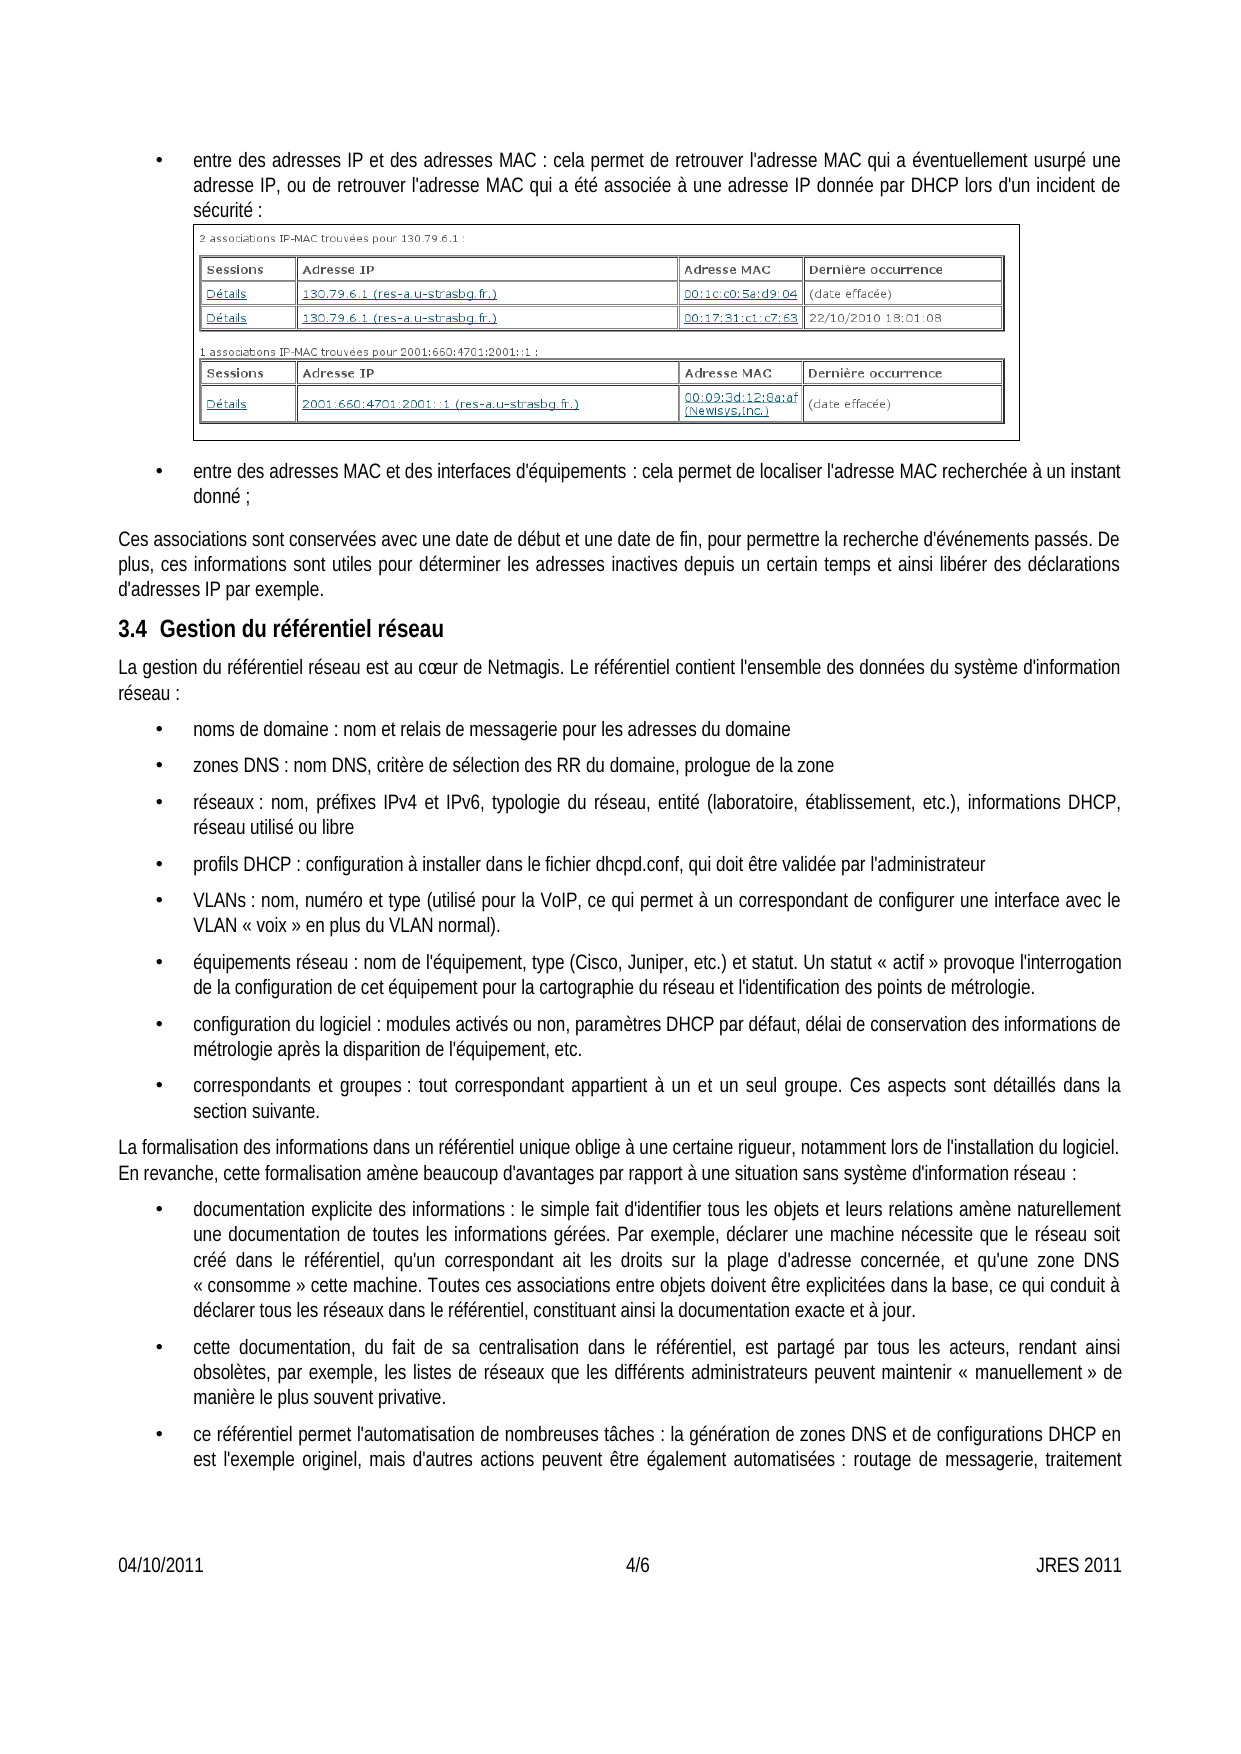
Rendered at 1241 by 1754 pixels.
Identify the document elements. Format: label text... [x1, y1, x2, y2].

text La gestion du référentiel réseau est au cœur de Netmagis. Le référentiel contient l'ensemble des données du système d'information réseau : [118, 655, 1122, 704]
list entre des adresses IP et des adresses MAC : cela permet de retrouver l'adresse MAC qui a éventuellement usurpé une adresse IP, ou de retrouver l'adresse MAC qui a été associée à une adresse IP donnée par DHCP lors d'un incident de sécurité : [156, 148, 1122, 227]
list cette documentation, du fait de sa centralisation dans le référentiel, est partagé par tous les acteurs, rendant ainsi obsolètes, par exemple, les listes de réseaux que les différents administrateurs peuvent maintenir « manuellement » de manière le plus souvent privative. [156, 1334, 1122, 1409]
text Ces associations sont conservées avec une date de début et une date de fin, pour permettre la recherche d'événements passés. De plus, ces informations sont utiles pour déterminer les adresses inactives depuis un certain temps et ainsi libérer des déclarations d'adresses IP par exemple. [118, 527, 1122, 601]
subtitle Gestion du référentiel réseau [118, 614, 1122, 643]
list entre des adresses MAC et des interfaces d'équipements : cela permet de localiser l'adresse MAC recherchée à un instant donné ; [156, 459, 1122, 508]
list ce référentiel permet l'automatisation de nombreuses tâches : la génération de zones DNS et de configurations DHCP en est l'exemple originel, mais d'autres actions peuvent être également automatisées : routage de messagerie, traitement [156, 1422, 1122, 1471]
text La formalisation des informations dans un référentiel unique oblige à une certaine rigueur, notamment lors de l'installation du logiciel. En revanche, cette formalisation amène beaucoup d'avantages par rapport à une situation sans système d'information réseau : [118, 1135, 1122, 1184]
picture [196, 227, 1017, 438]
list documentation explicite des informations : le simple fait d'identifier tous les objets et leurs relations amène naturellement une documentation de toutes les informations gérées. Par exemple, déclarer une machine nécessite que le réseau soit créé dans le référentiel, qu'un correspondant ait les droits sur la plage d'adresse concernée, et qu'une zone DNS « consomme » cette machine. Toutes ces associations entre objets doivent être explicitées dans la base, ce qui conduit à déclarer tous les réseaux dans le référentiel, constituant ainsi la documentation exacte et à jour. [156, 1197, 1122, 1322]
list VLANs : nom, numéro et type (utilisé pour la VoIP, ce qui permet à un correspondant de configurer une interface avec le VLAN « voix » en plus du VLAN normal). [156, 888, 1122, 937]
list configuration du logiciel : modules activés ou non, paramètres DHCP par défaut, délai de conservation des informations de métrologie après la disparition de l'équipement, etc. [156, 1012, 1122, 1061]
list équipements réseau : nom de l'équipement, type (Cisco, Juniper, etc.) et statut. Un statut « actif » provoque l'interrogation de la configuration de cet équipement pour la cartographie du réseau et l'identification des points de métrologie. [156, 950, 1122, 999]
list profils DHCP : configuration à installer dans le fichier dhcpd.conf, qui doit être validée par l'administrateur [156, 852, 1122, 876]
list noms de domaine : nom et relais de messagerie pour les adresses du domaine [156, 717, 1122, 741]
list correspondants et groupes : tout correspondant appartient à un et un seul groupe. Ces aspects sont détaillés dans la section suivante. [156, 1073, 1122, 1123]
list zones DNS : nom DNS, critère de sélection des RR du domaine, prologue de la zone [156, 753, 1122, 777]
list réseaux : nom, préfixes IPv4 et IPv6, typologie du réseau, entité (laboratoire, établissement, etc.), informations DHCP, réseau utilisé ou libre [156, 790, 1122, 839]
